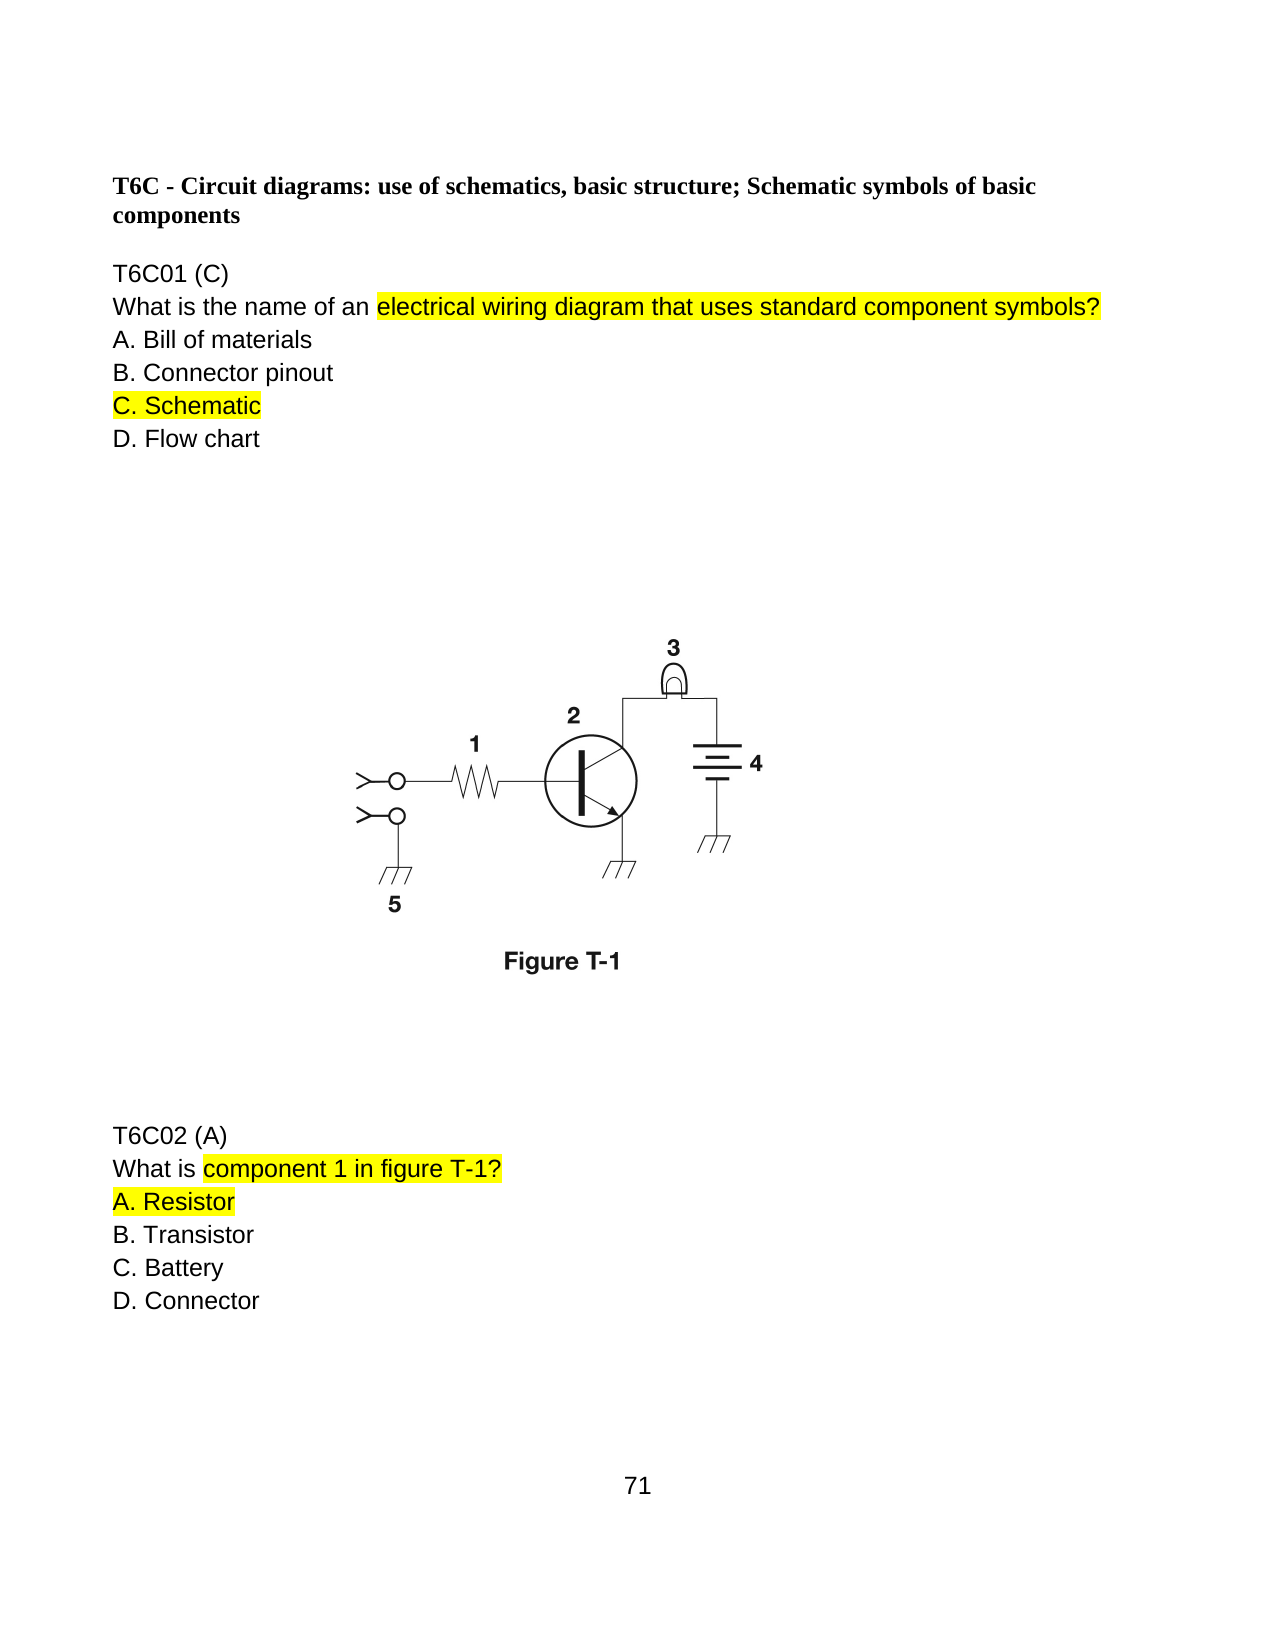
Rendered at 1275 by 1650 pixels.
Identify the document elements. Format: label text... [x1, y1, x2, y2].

text T6C01 (C) What is the name of an electrical wiring diagram that uses standard component symbols? A. Bill of materials B. Connector pinout C. Schematic D. Flow chart [112, 258, 1162, 452]
subtitle T6C - Circuit diagrams: use of schematics, basic structure; Schematic symbols of basic components [112, 171, 1162, 228]
text T6C02 (A) What is component 1 in figure T-1? A. Resistor B. Transistor C. Battery D. Connector [112, 1121, 1162, 1315]
picture [112, 486, 1013, 1087]
